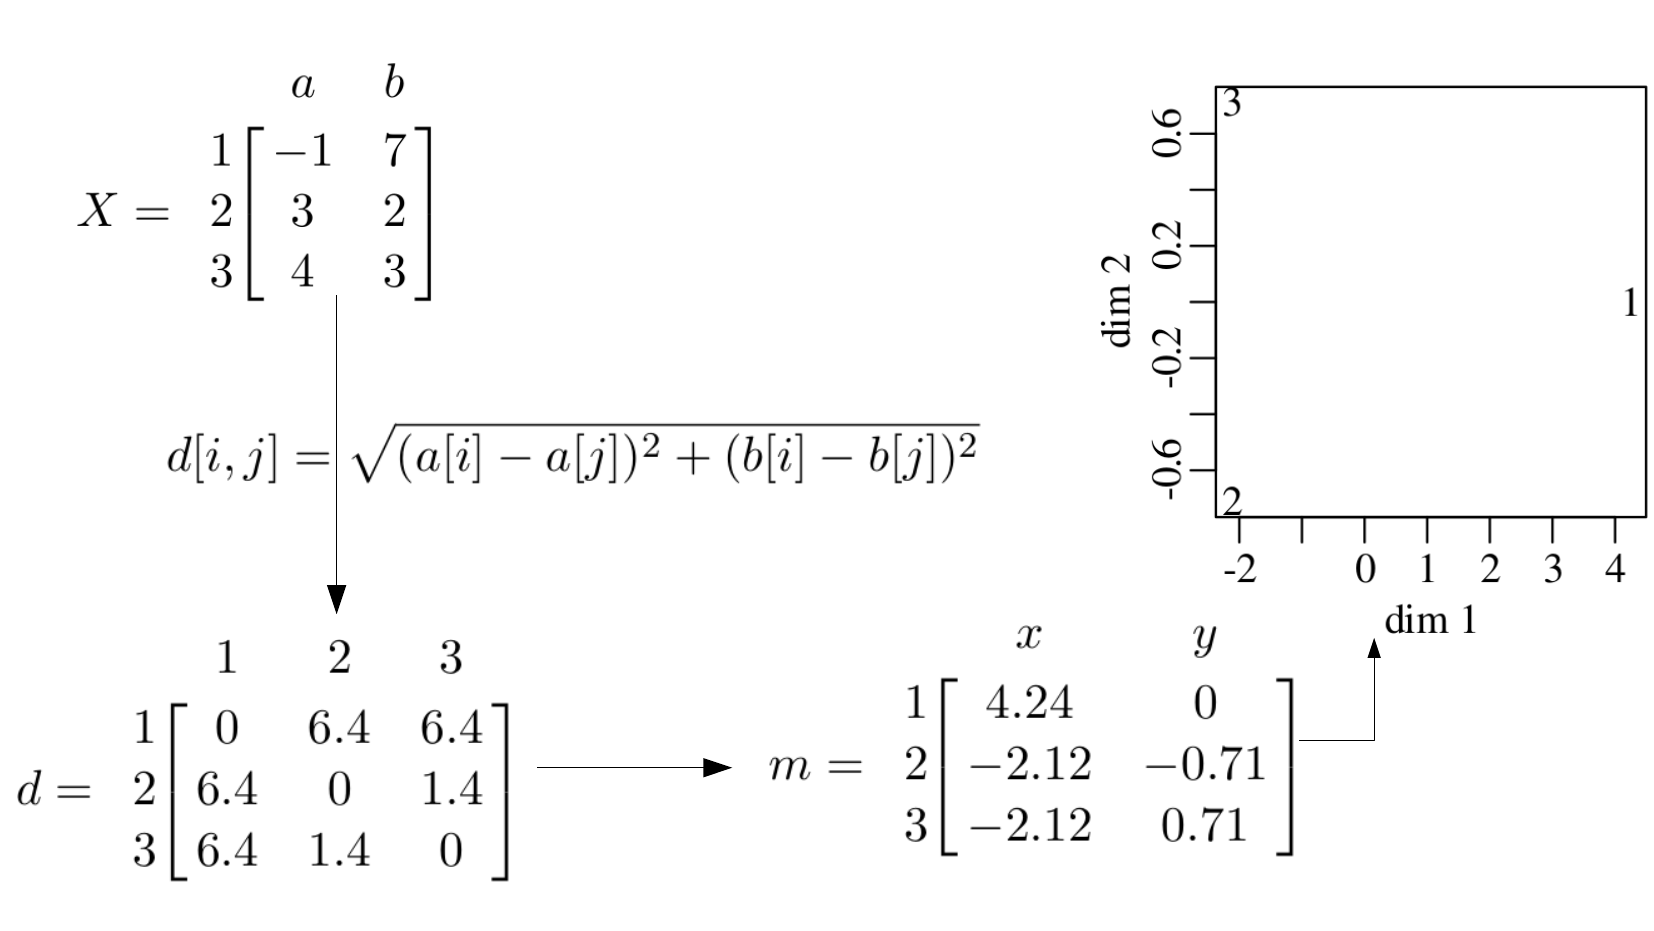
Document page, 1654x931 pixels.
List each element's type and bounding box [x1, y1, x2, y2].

picture [16, 639, 514, 892]
picture [70, 55, 439, 313]
picture [337, 413, 987, 496]
picture [766, 79, 1654, 867]
picture [165, 413, 336, 496]
